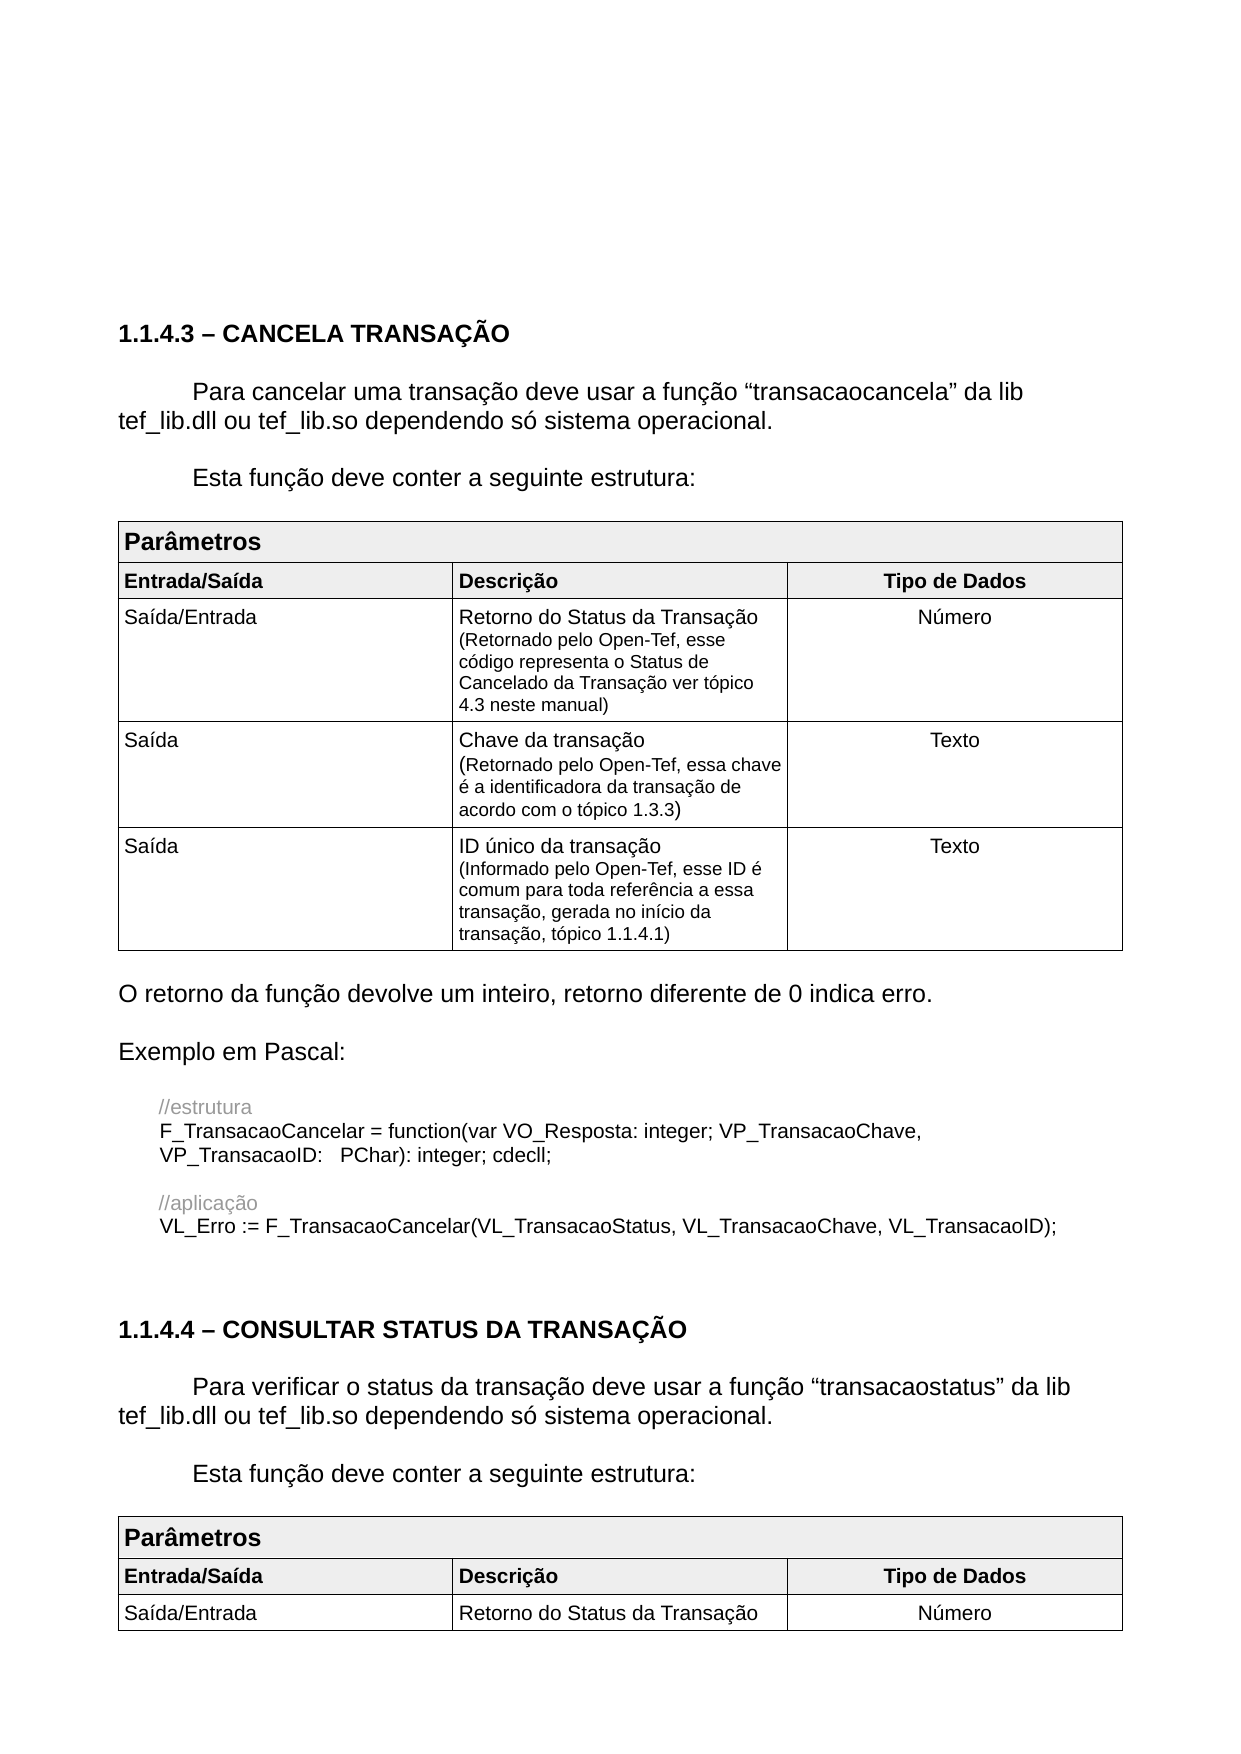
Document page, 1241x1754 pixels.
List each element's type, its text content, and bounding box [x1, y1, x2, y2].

text Exemplo em Pascal: [118, 1037, 1122, 1066]
table_cell Saída/Entrada [119, 599, 452, 721]
table_cell Retorno do Status da Transação [453, 1595, 787, 1630]
table_cell Descrição [453, 1559, 787, 1594]
table_cell Descrição [453, 563, 787, 598]
text Esta função deve conter a seguinte estrutura: [118, 463, 1122, 492]
text O retorno da função devolve um inteiro, retorno diferente de 0 indica erro. [118, 979, 1122, 1008]
table_cell Saída/Entrada [119, 1595, 452, 1630]
table_cell Chave da transação (Retornado pelo Open-Tef, essa chave é a identificadora da transação de acordo com o tópico 1.3.3) [453, 722, 787, 827]
table_cell Retorno do Status da Transação (Retornado pelo Open-Tef, esse código representa o Status de Cancelado da Transação ver tópico 4.3 neste manual) [453, 599, 787, 721]
table_cell Texto [788, 828, 1122, 950]
text Esta função deve conter a seguinte estrutura: [118, 1459, 1122, 1487]
table_cell Número [788, 599, 1122, 721]
table_cell ID único da transação (Informado pelo Open-Tef, esse ID é comum para toda referência a essa transação, gerada no início da transação, tópico 1.1.4.1) [453, 828, 787, 950]
text VL_Erro := F_TransacaoCancelar(VL_TransacaoStatus, VL_TransacaoChave, VL_TransacaoID); [118, 1214, 1122, 1238]
text F_TransacaoCancelar = function(var VO_Resposta: integer; VP_TransacaoChave, VP_TransacaoID: PChar): integer; cdecll; [118, 1118, 1122, 1166]
table_cell Texto [788, 722, 1122, 827]
text Para cancelar uma transação deve usar a função “transacaocancela” da lib tef_lib.dll ou tef_lib.so dependendo só sistema operacional. [118, 377, 1122, 434]
table_cell Número [788, 1595, 1122, 1630]
text Para verificar o status da transação deve usar a função “transacaostatus” da lib tef_lib.dll ou tef_lib.so dependendo só sistema operacional. [118, 1372, 1122, 1430]
text //aplicação [118, 1190, 1122, 1214]
table_cell Saída [119, 828, 452, 950]
table_cell Tipo de Dados [788, 1559, 1122, 1594]
text //estrutura [118, 1094, 1122, 1118]
table_cell Entrada/Saída [119, 563, 452, 598]
table_cell Saída [119, 722, 452, 827]
table_cell Tipo de Dados [788, 563, 1122, 598]
table_header Parâmetros [119, 1517, 1122, 1557]
table_header Parâmetros [119, 522, 1122, 562]
text 1.1.4.4 – CONSULTAR STATUS DA TRANSAÇÃO [118, 1315, 1122, 1344]
text 1.1.4.3 – CANCELA TRANSAÇÃO [118, 319, 1122, 348]
table_cell Entrada/Saída [119, 1559, 452, 1594]
